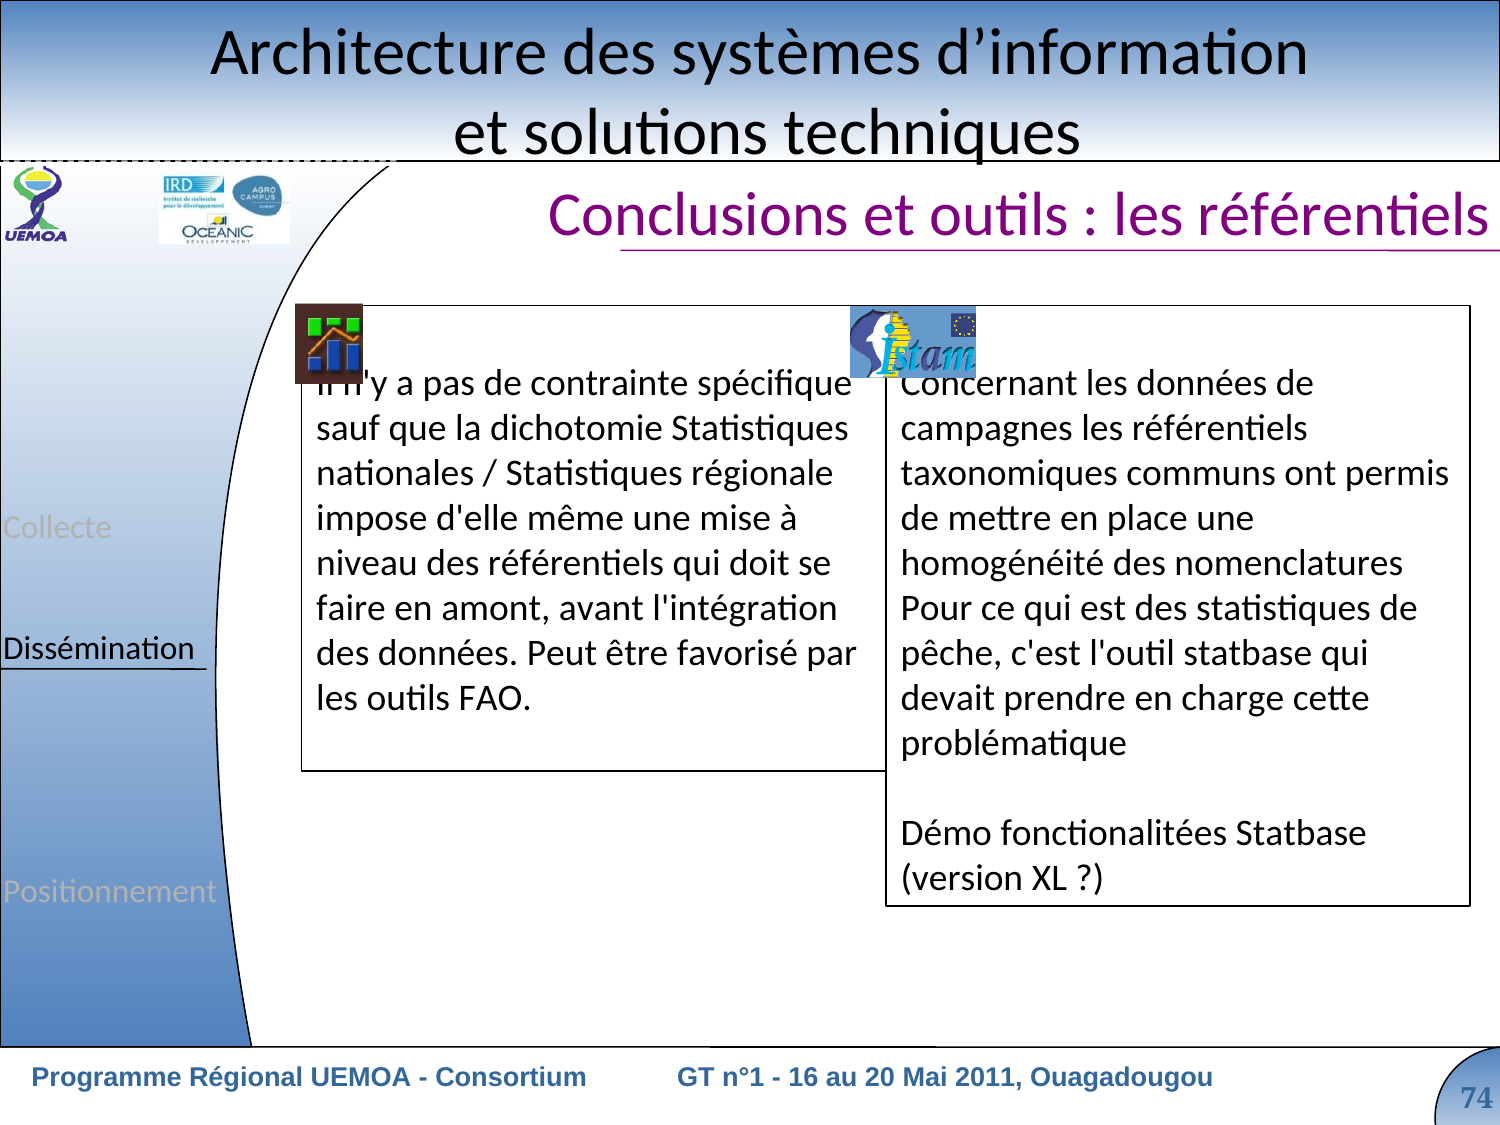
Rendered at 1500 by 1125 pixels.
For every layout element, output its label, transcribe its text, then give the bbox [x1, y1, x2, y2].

picture [295, 303, 363, 384]
text_box Collecte Dissémination Positionnement [0, 497, 314, 1039]
picture [159, 173, 265, 244]
text_box Concernant les données de campagnes les référentiels taxonomiques communs ont permis de mettre en place une homogénéité des nomenclatures Pour ce qui est des statistiques de pêche, c'est l'outil statbase qui devait prendre en charge cette problématique Démo fonctionalitées Statbase (version XL ?) [885, 305, 1471, 907]
picture [850, 306, 976, 378]
text_box Conclusions et outils : les référentiels [265, 165, 1500, 257]
text_box Il n'y a pas de contrainte spécifique sauf que la dichotomie Statistiques nationales / Statistiques régionale impose d'elle même une mise à niveau des référentiels qui doit se faire en amont, avant l'intégration des données. Peut être favorisé par les outils FAO. [301, 305, 885, 772]
picture [0, 166, 73, 244]
text_box Architecture des systèmes d’information et solutions techniques [53, 0, 1483, 162]
